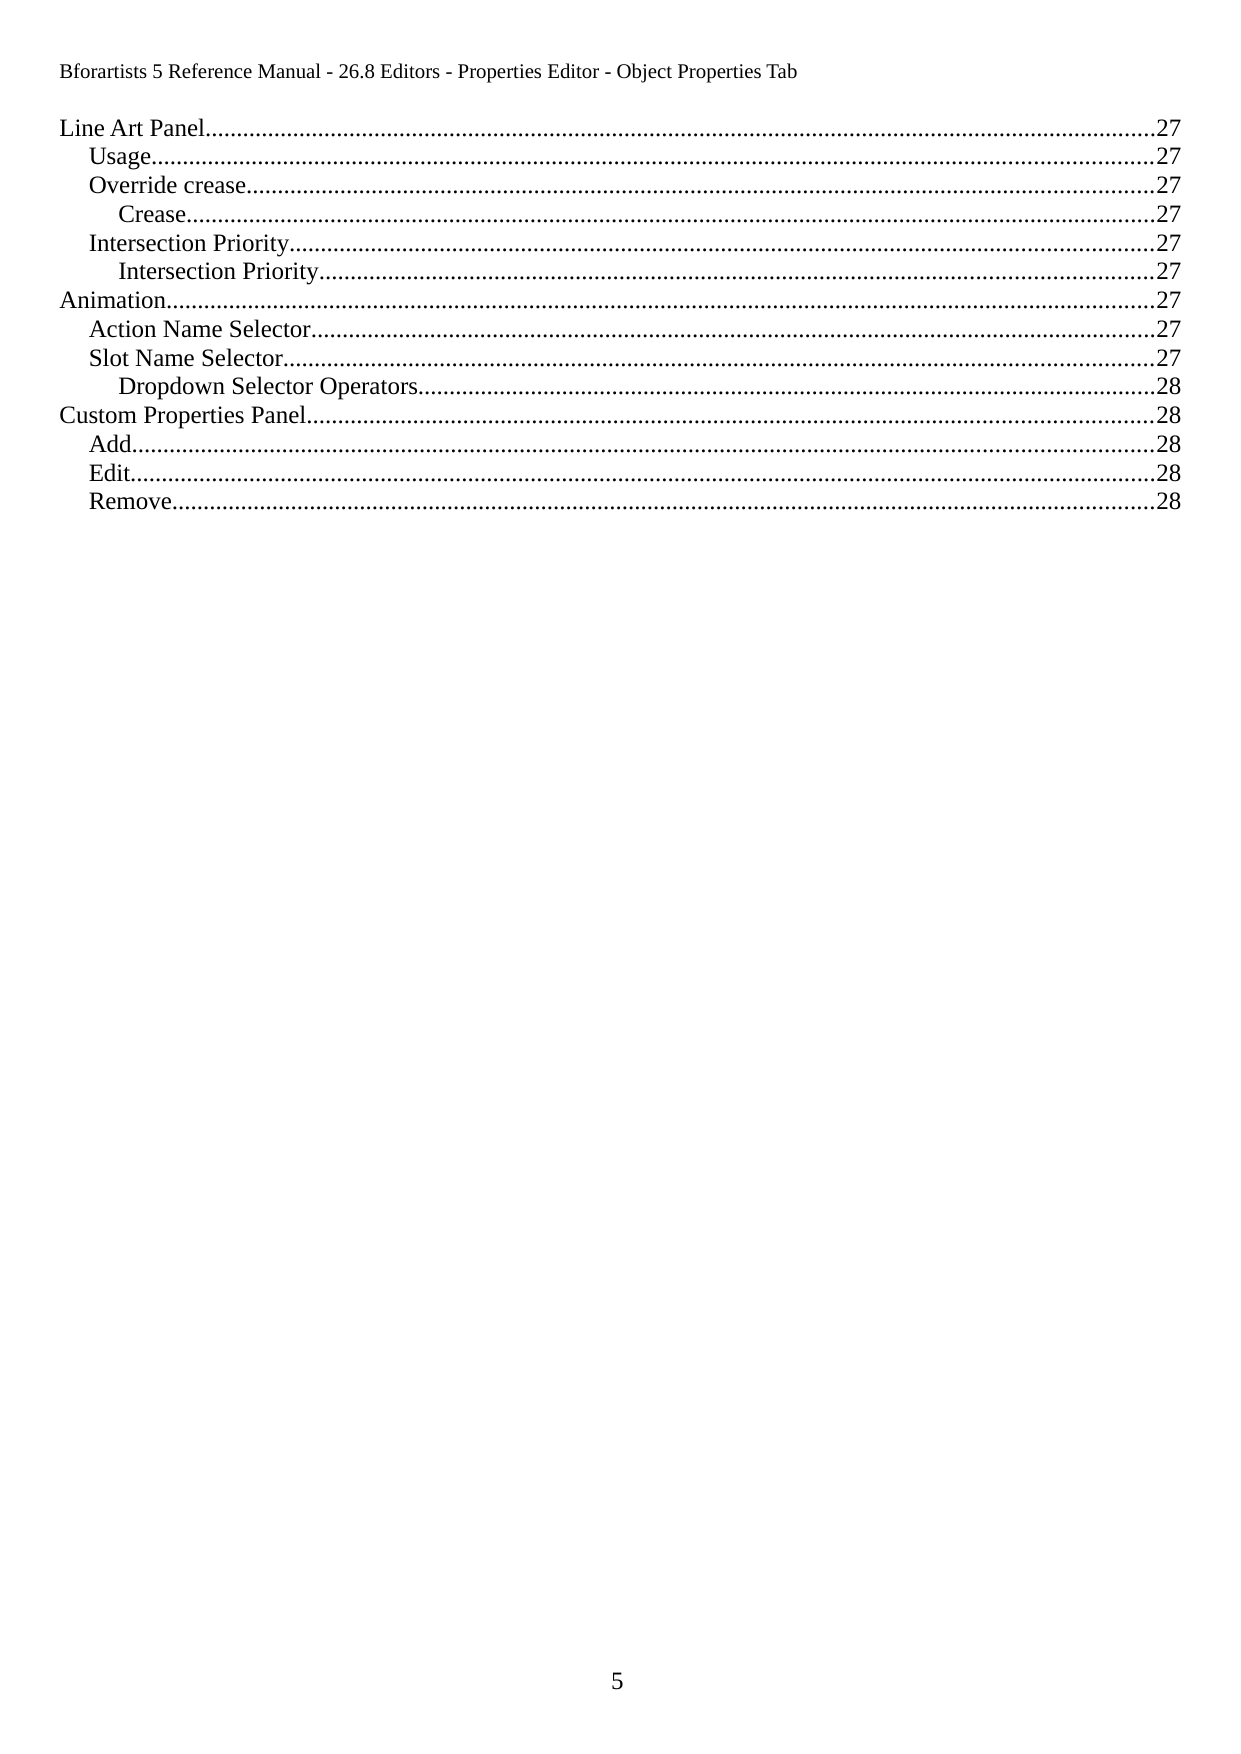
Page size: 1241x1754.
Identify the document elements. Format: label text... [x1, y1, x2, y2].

text Custom Properties Panel 28 [59, 400, 1181, 429]
text Action Name Selector 27 [88, 314, 1181, 343]
text Intersection Priority 27 [118, 256, 1181, 285]
text Add 28 [88, 429, 1181, 458]
text Remove 28 [88, 486, 1181, 515]
text Usage 27 [88, 141, 1181, 170]
text Override crease 27 [88, 170, 1181, 199]
text Intersection Priority 27 [88, 228, 1181, 256]
text Line Art Panel 27 [59, 113, 1181, 141]
text Slot Name Selector 27 [88, 343, 1181, 371]
text Animation 27 [59, 285, 1181, 314]
text Edit 28 [88, 458, 1181, 486]
text Crease 27 [118, 199, 1181, 228]
text Dropdown Selector Operators 28 [118, 371, 1181, 400]
